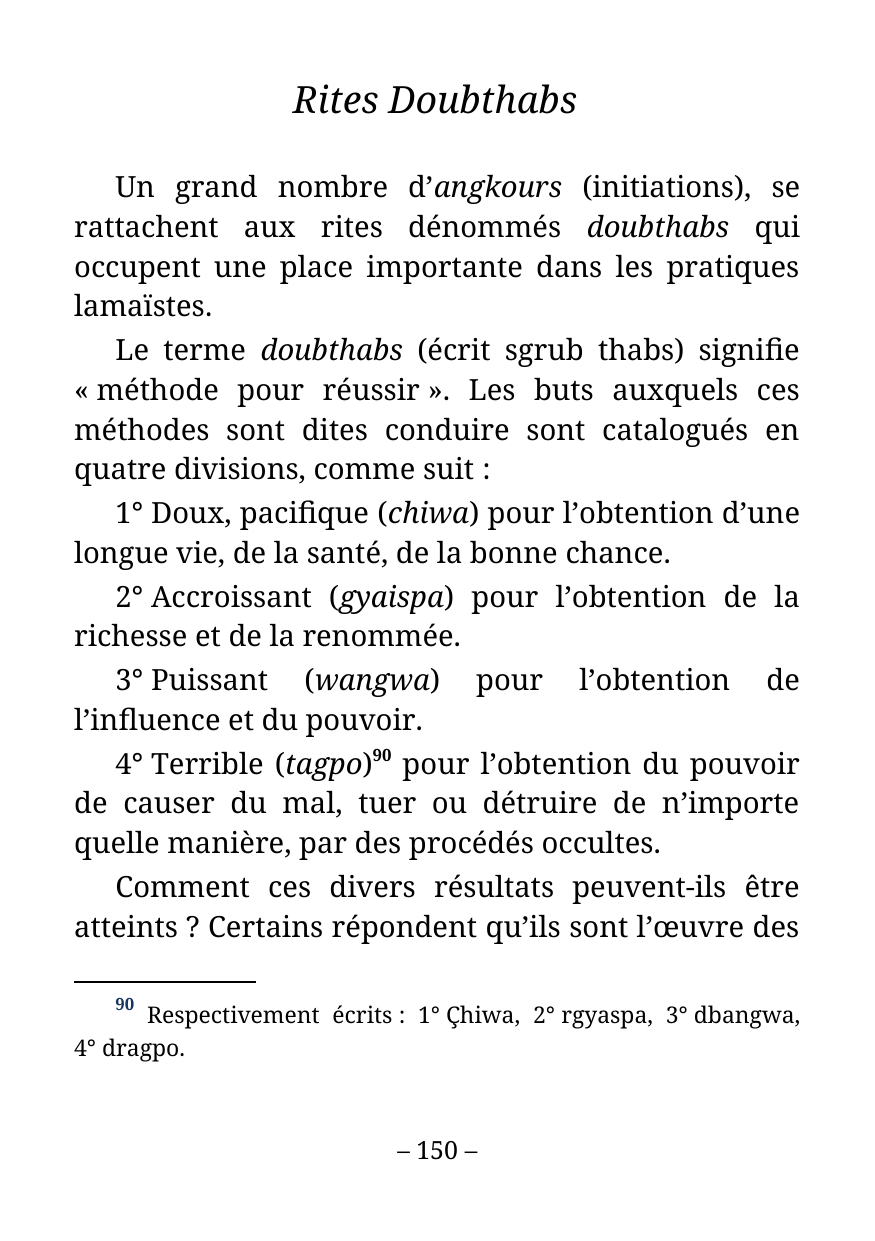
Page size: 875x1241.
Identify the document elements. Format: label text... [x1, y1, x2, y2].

text 2° Accroissant (gyaispa) pour l’obtention de la richesse et de la renommée. [74, 576, 800, 655]
text Comment ces divers résultats peuvent-ils être atteints ? Certains répondent qu’ils sont l’œuvre des [74, 866, 800, 946]
subtitle Rites Doubthabs [74, 74, 800, 125]
text Respectivement écrits : 1° Çhiwa, 2° rgyaspa, 3° dbangwa, 4° dragpo. [74, 992, 800, 1063]
text 3° Puissant (wangwa) pour l’obtention de l’influence et du pouvoir. [74, 659, 800, 739]
text Le terme doubthabs (écrit sgrub thabs) signifie « méthode pour réussir ». Les buts auxquels ces méthodes sont dites conduire sont catalogués en quatre divisions, comme suit : [74, 329, 800, 488]
text 1° Doux, pacifique (chiwa) pour l’obtention d’une longue vie, de la santé, de la bonne chance. [74, 492, 800, 572]
text 4° Terrible (tagpo) pour l’obtention du pouvoir de causer du mal, tuer ou détruire de n’importe quelle manière, par des procédés occultes. [74, 743, 800, 862]
text Un grand nombre d’angkours (initiations), se rattachent aux rites dénommés doubthabs qui occupent une place importante dans les pratiques lamaïstes. [74, 167, 800, 325]
